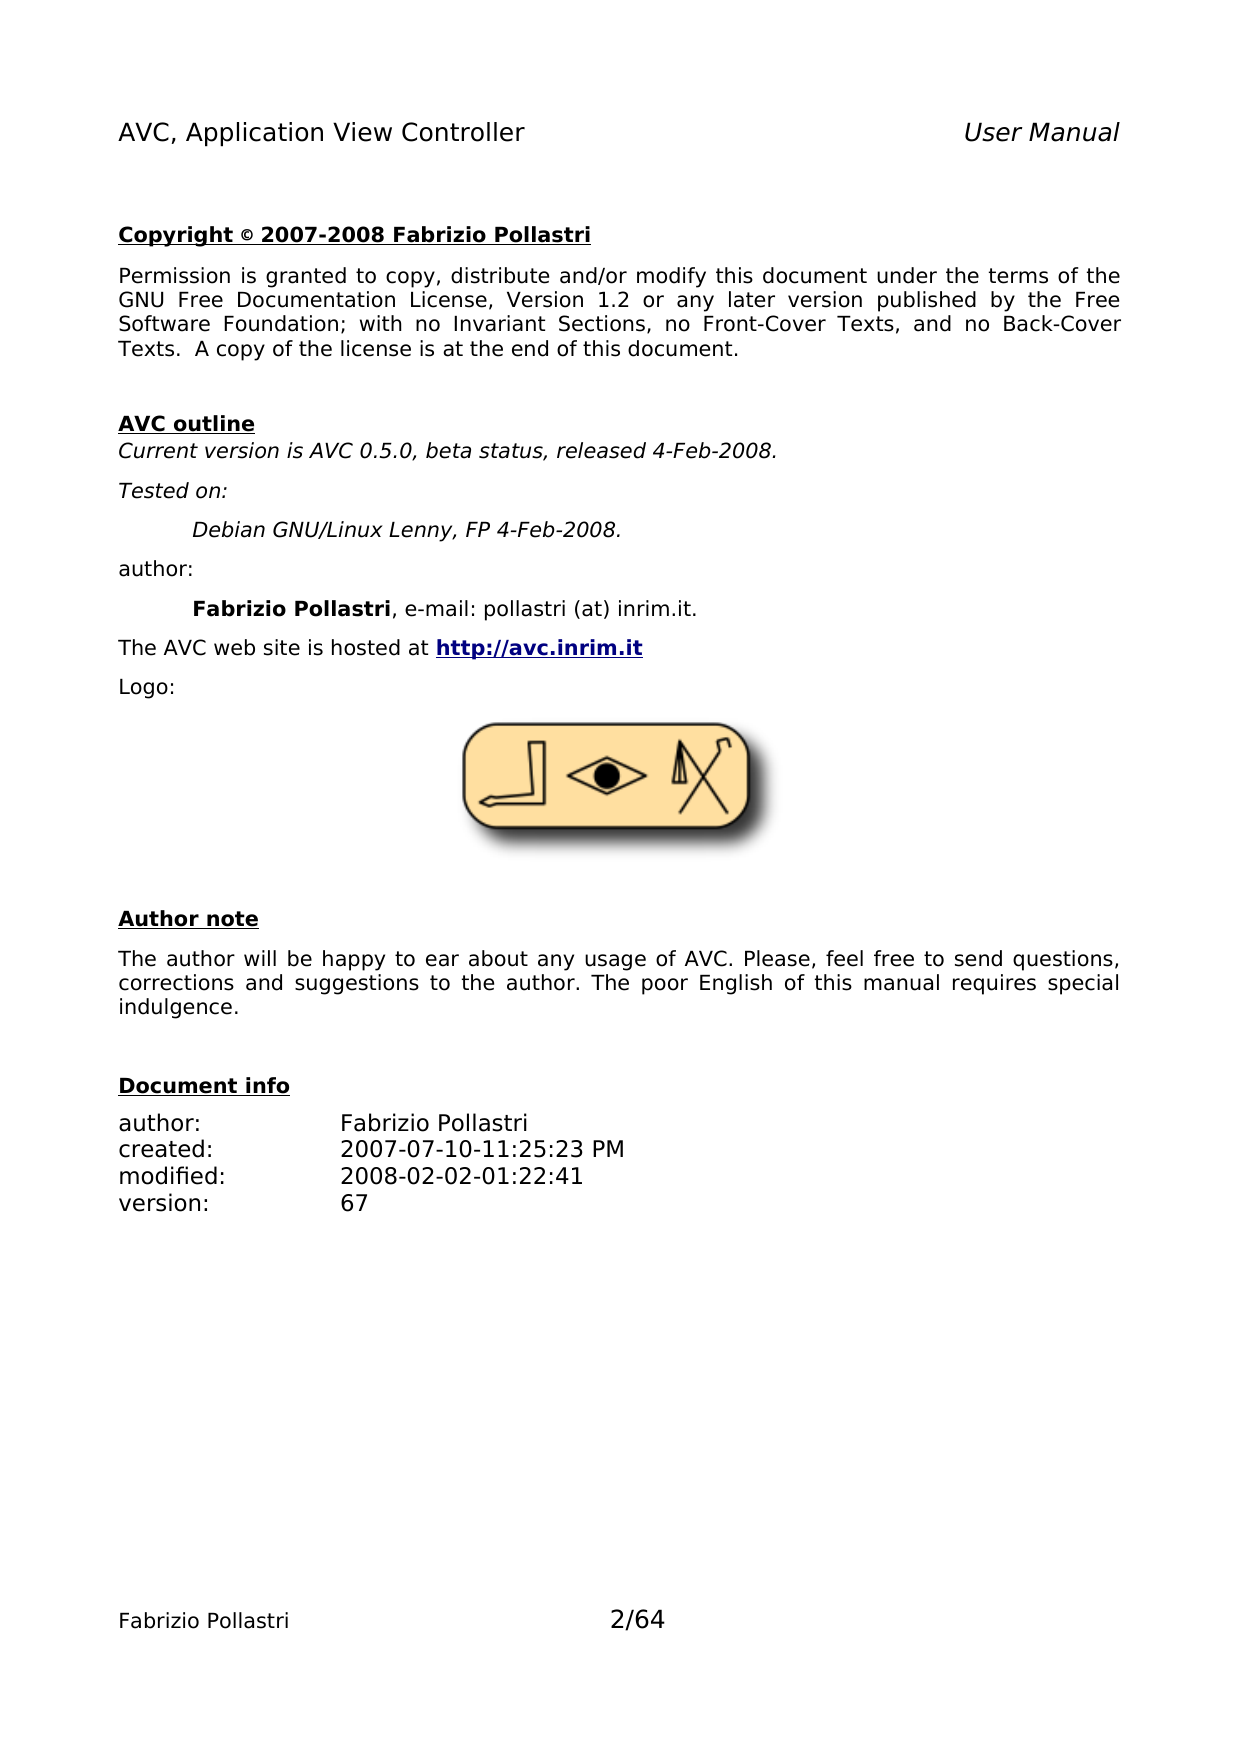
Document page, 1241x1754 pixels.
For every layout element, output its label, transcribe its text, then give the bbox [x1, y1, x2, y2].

text created: 2007-07-10-11:25:23 PM [118, 1137, 1122, 1163]
text Author note [118, 907, 1122, 932]
text Current version is AVC 0.5.0, beta status, released 4-Feb-2008. [118, 439, 1122, 464]
text The AVC web site is hosted at http://avc.inrim.it [118, 636, 1122, 660]
picture [451, 711, 789, 868]
text author: Fabrizio Pollastri [118, 1110, 1122, 1137]
text Copyright © 2007-2008 Fabrizio Pollastri [118, 220, 1122, 249]
text Fabrizio Pollastri, e-mail: pollastri (at) inrim.it. [192, 597, 1122, 621]
text Tested on: [118, 479, 1122, 503]
text The author will be happy to ear about any usage of AVC. Please, feel free to send questions, corrections and suggestions to the author. The poor English of this manual requires special indulgence. [118, 947, 1122, 1019]
text version: 67 [118, 1190, 1122, 1217]
text modified: 2008-02-02-01:22:41 [118, 1163, 1122, 1190]
text AVC outline [118, 412, 1122, 436]
text Logo: [118, 675, 1122, 699]
text Permission is granted to copy, distribute and/or modify this document under the terms of the GNU Free Documentation License, Version 1.2 or any later version published by the Free Software Foundation; with no Invariant Sections, no Front-Cover Texts, and no Back-Cover Texts. A copy of the license is at the end of this document. [118, 264, 1122, 361]
text author: [118, 557, 1122, 582]
text Document info [118, 1074, 1122, 1098]
text Debian GNU/Linux Lenny, FP 4-Feb-2008. [192, 518, 1122, 542]
